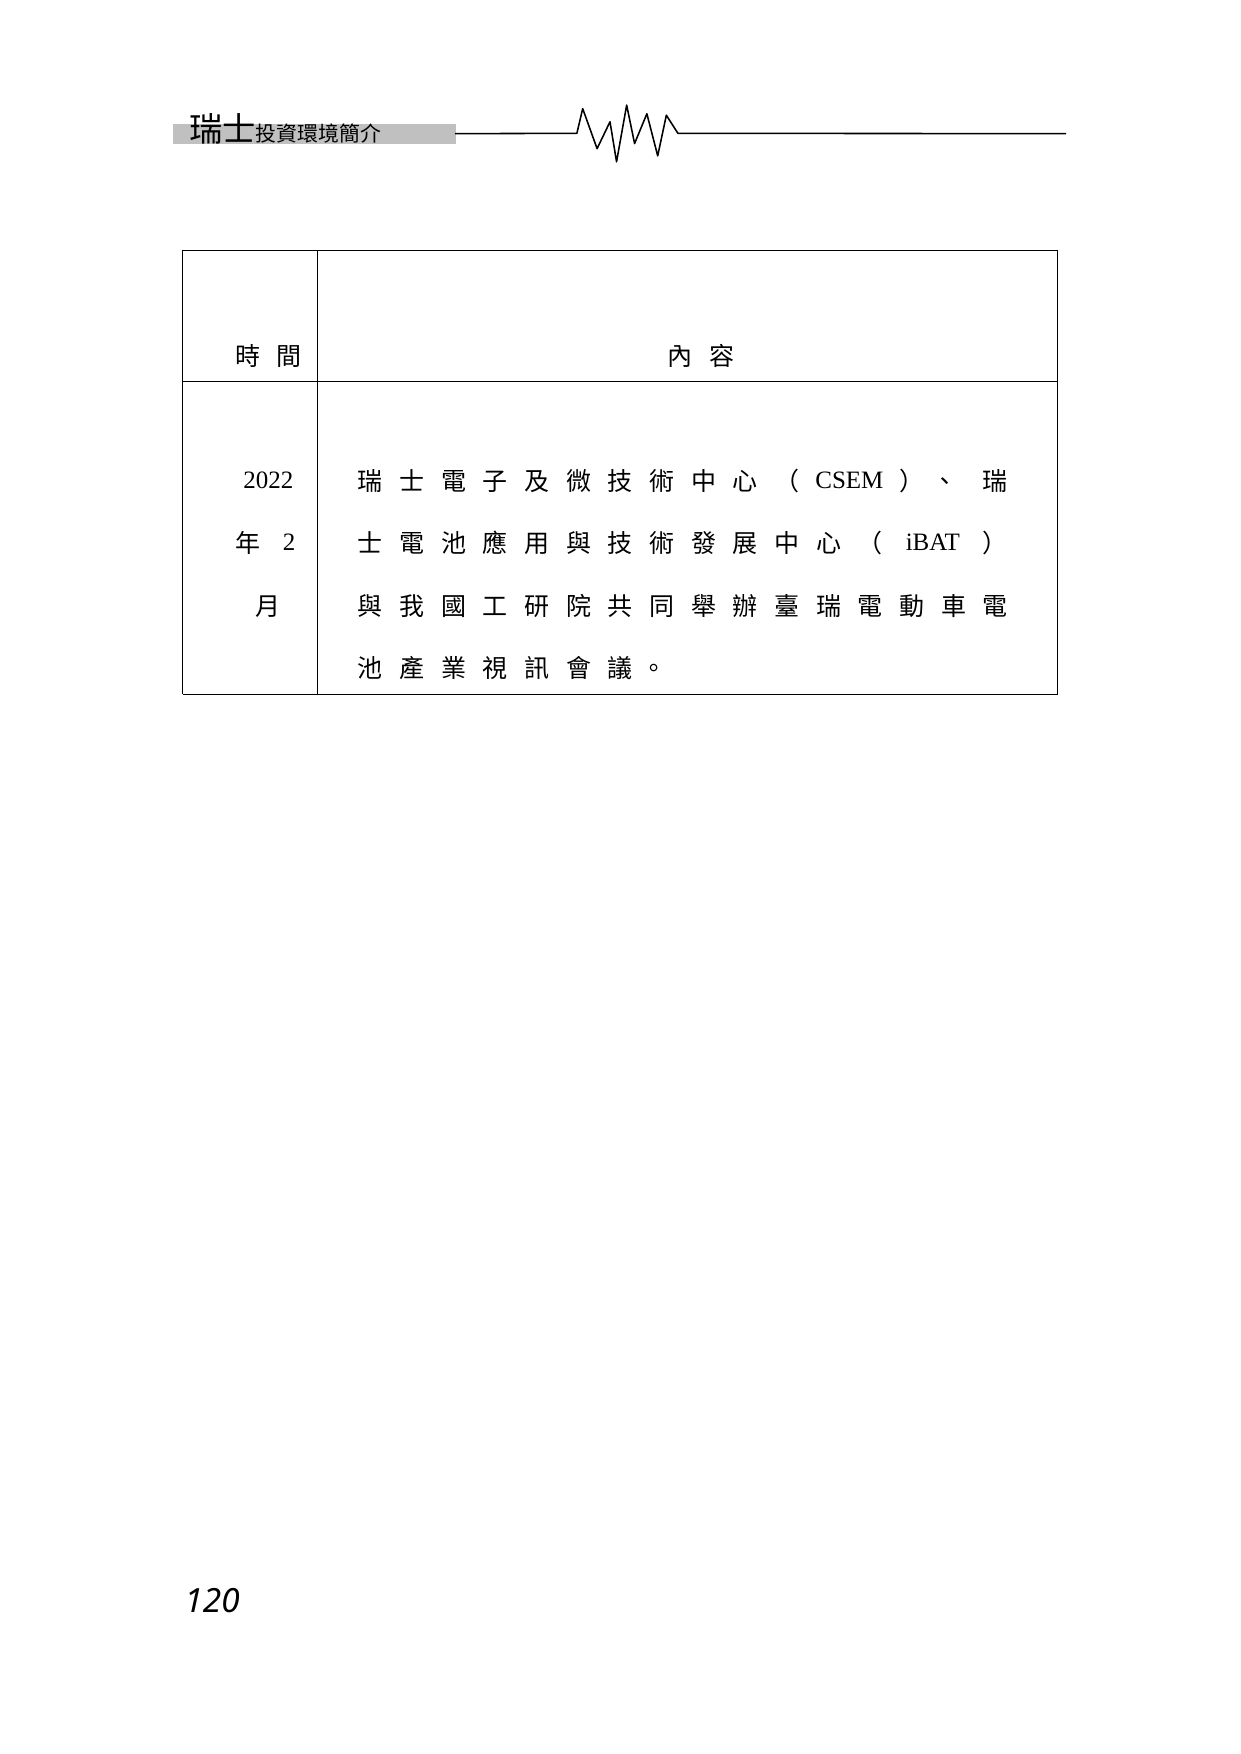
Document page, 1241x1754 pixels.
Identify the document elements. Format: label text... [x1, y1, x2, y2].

table_cell 瑞士電子及微技術中心（CSEM）、瑞士電池應用與技術發展中心（iBAT）與我國工研院共同舉辦臺瑞電動車電池產業視訊會議。 [318, 382, 1057, 693]
table_header 內容 [318, 251, 1057, 381]
table_header 時間 [183, 251, 317, 381]
table_cell 2022年2月 [183, 382, 317, 693]
